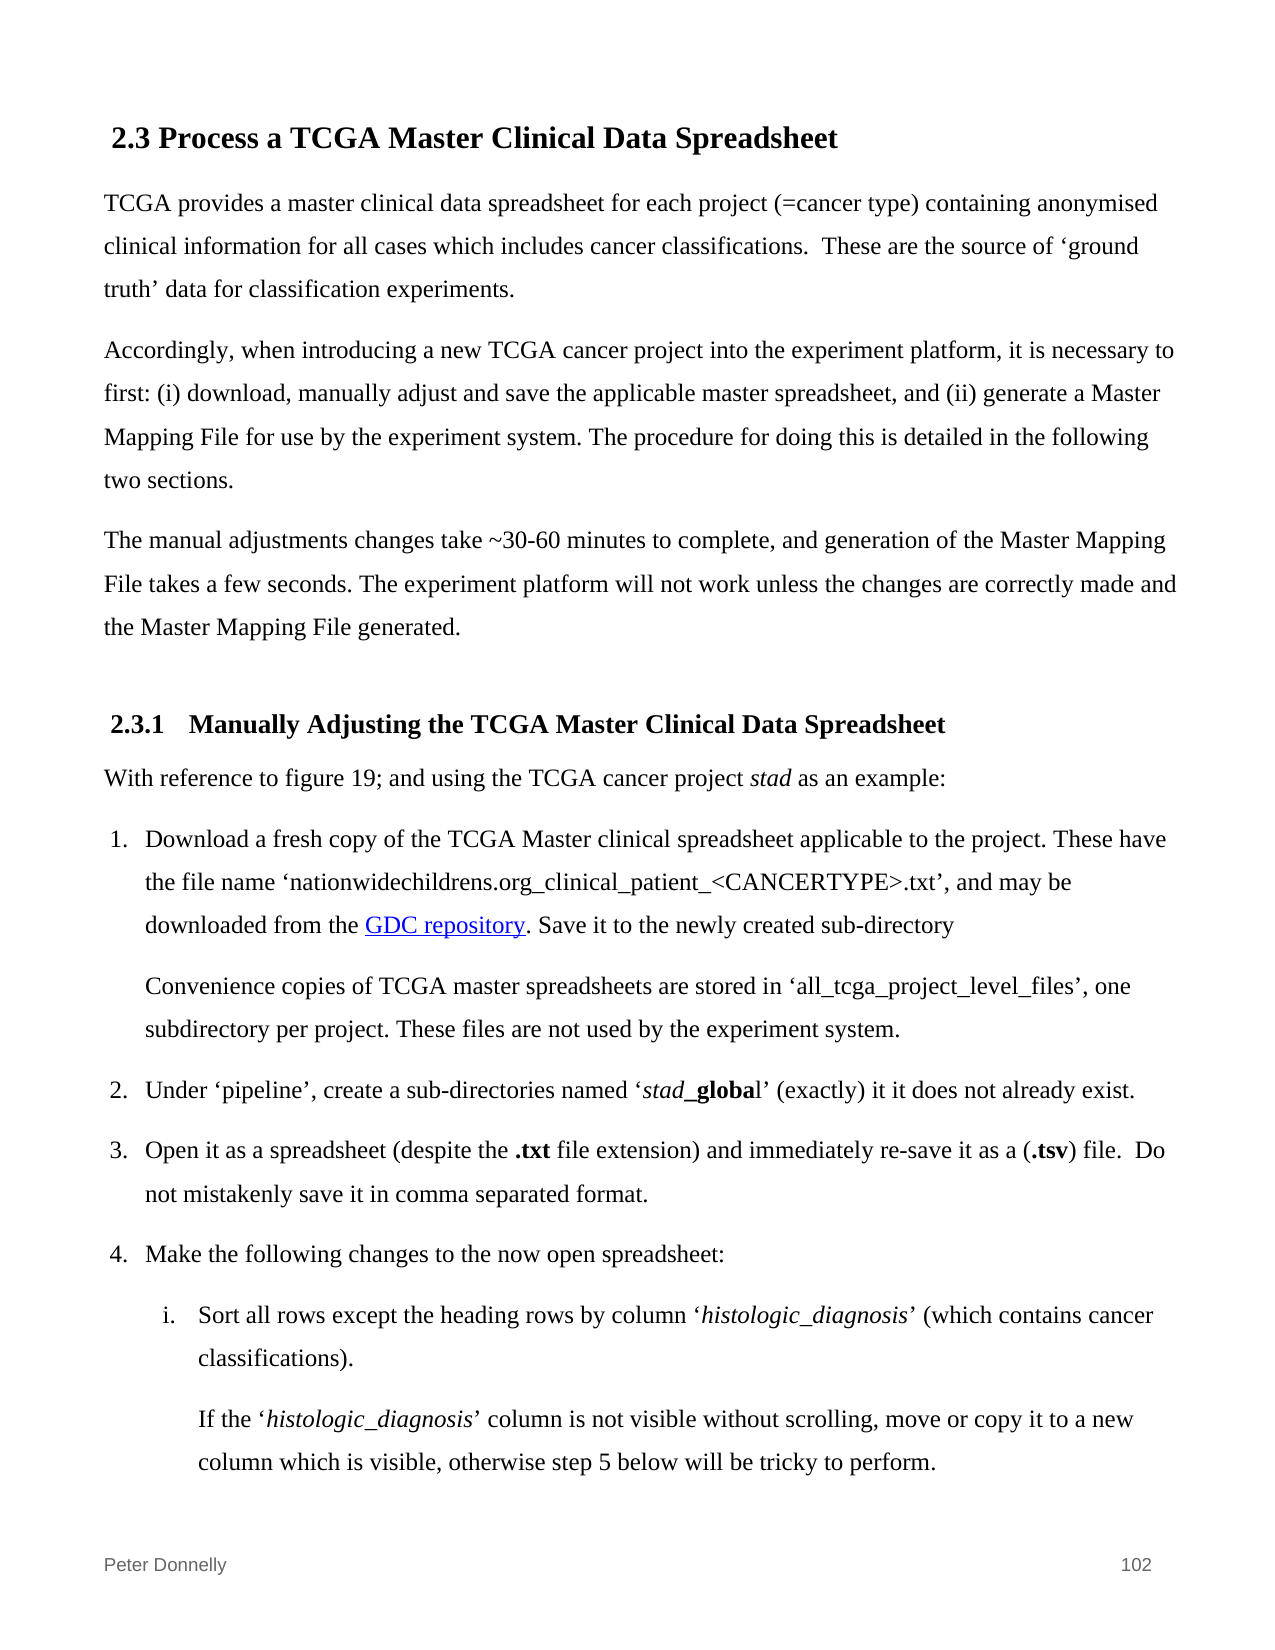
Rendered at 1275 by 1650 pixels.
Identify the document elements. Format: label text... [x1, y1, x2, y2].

list If the ‘histologic_diagnosis’ column is not visible without scrolling, move or copy it to a new column which is visible, otherwise step 5 below will be tricky to perform. [162, 1404, 1181, 1476]
list Make the following changes to the now open spreadsheet: [109, 1239, 1181, 1268]
text TCGA provides a master clinical data spreadsheet for each project (=cancer type) containing anonymised clinical information for all cases which includes cancer classifications. These are the source of ‘ground truth’ data for classification experiments. [103, 188, 1181, 303]
subtitle Process a TCGA Master Clinical Data Spreadsheet [103, 120, 1181, 156]
list Open it as a spreadsheet (despite the .txt file extension) and immediately re-save it as a (.tsv) file. Do not mistakenly save it in comma separated format. [109, 1136, 1181, 1207]
text Accordingly, when introducing a new TCGA cancer project into the experiment platform, it is necessary to first: (i) download, manually adjust and save the applicable master spreadsheet, and (ii) generate a Master Mapping File for use by the experiment system. The procedure for doing this is detailed in the following two sections. [103, 335, 1181, 493]
list Sort all rows except the heading rows by column ‘histologic_diagnosis’ (which contains cancer classifications). [162, 1300, 1181, 1372]
list Download a fresh copy of the TCGA Master clinical spreadsheet applicable to the project. These have the file name ‘nationwidechildrens.org_clinical_patient_<CANCERTYPE>.txt’, and may be downloaded from the GDC repository. Save it to the newly created sub-directory [109, 824, 1181, 939]
text With reference to figure 19; and using the TCGA cancer project stad as an example: [103, 763, 1181, 792]
text The manual adjustments changes take ~30-60 minutes to complete, and generation of the Master Mapping File takes a few seconds. The experiment platform will not work unless the changes are correctly made and the Master Mapping File generated. [103, 526, 1181, 641]
list Convenience copies of TCGA master spreadsheets are stored in ‘all_tcga_project_level_files’, one subdirectory per project. These files are not used by the experiment system. [109, 971, 1181, 1043]
subtitle Manually Adjusting the TCGA Master Clinical Data Spreadsheet [103, 708, 1181, 739]
list Under ‘pipeline’, create a sub-directories named ‘stad_global’ (exactly) it it does not already exist. [109, 1075, 1181, 1103]
